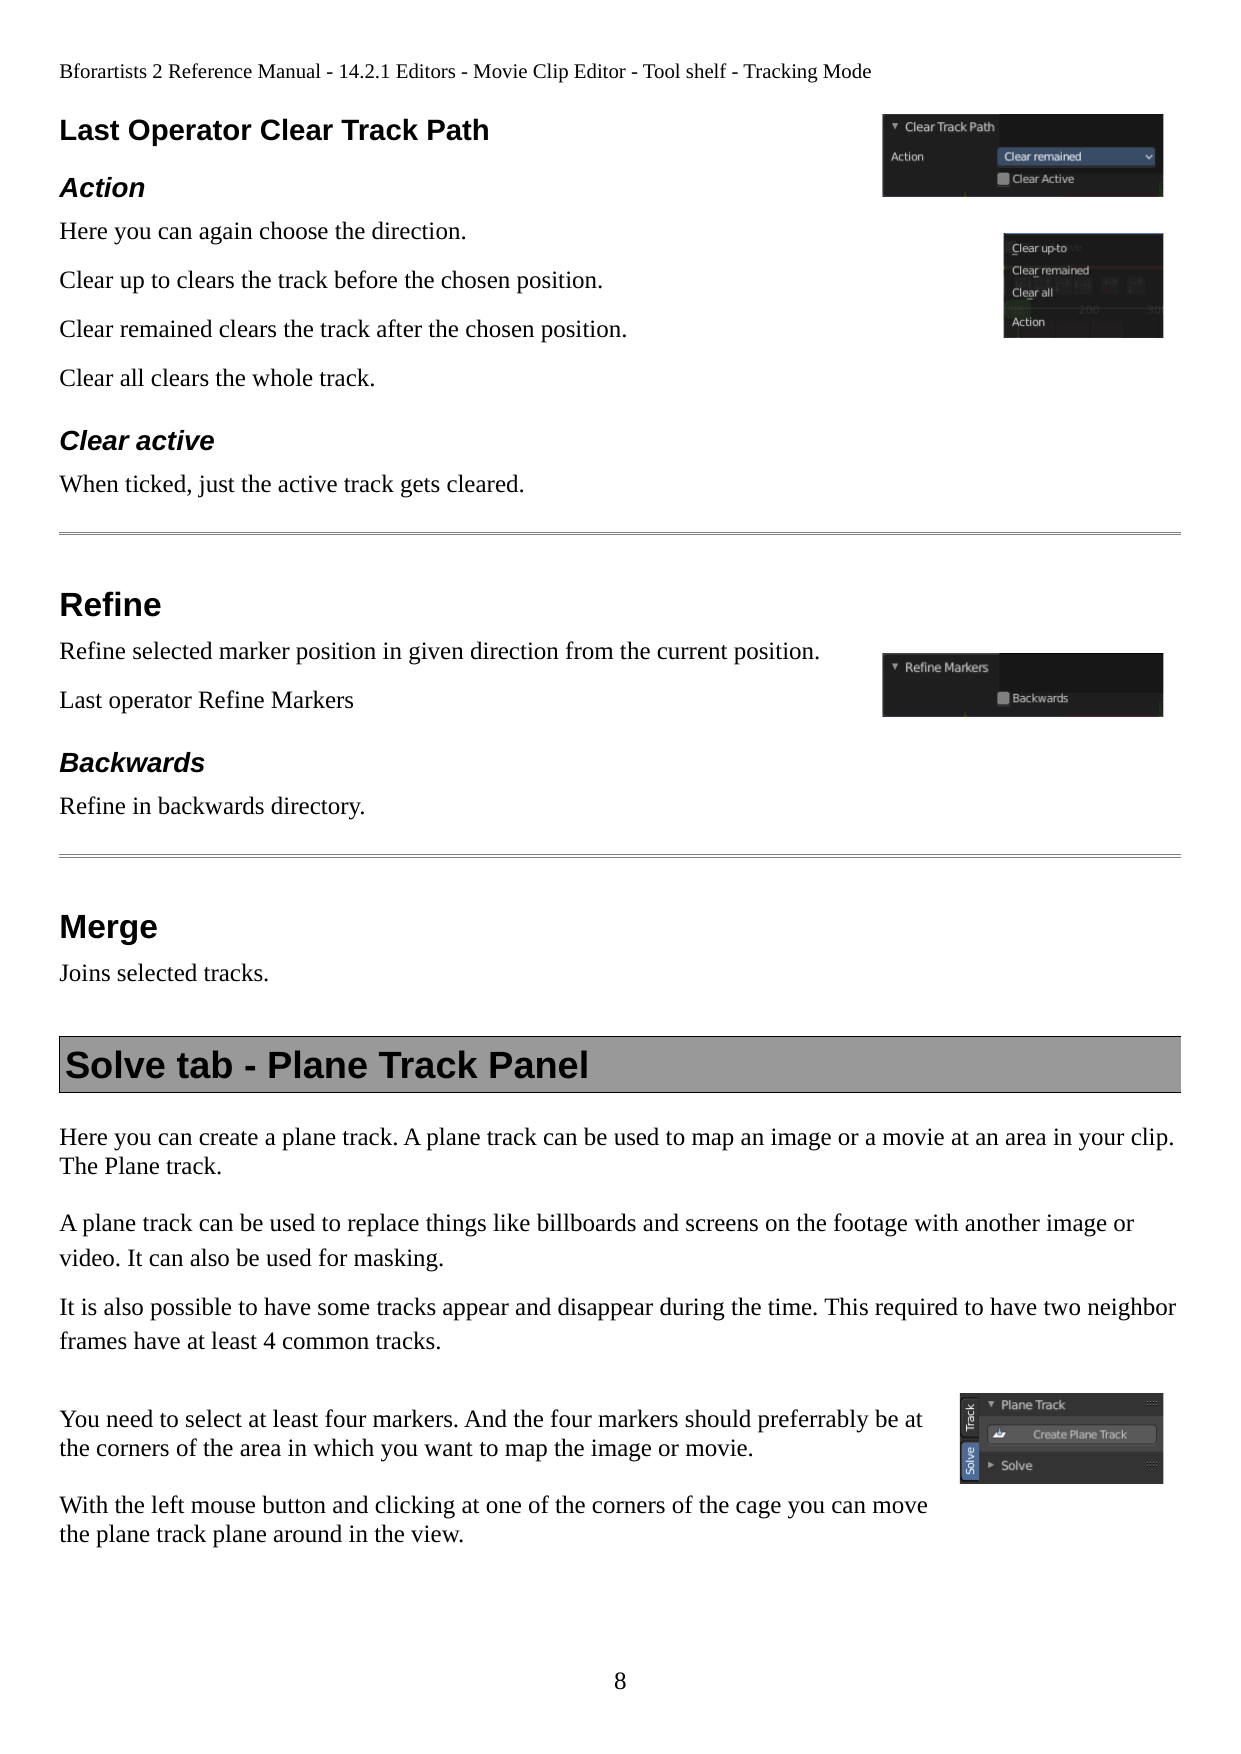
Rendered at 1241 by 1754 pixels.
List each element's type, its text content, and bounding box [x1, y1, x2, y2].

picture [882, 114, 1164, 197]
text Refine selected marker position in given direction from the current position. [59, 636, 1181, 665]
text Clear remained clears the track after the chosen position. [59, 314, 1181, 343]
text It is also possible to have some tracks appear and disappear during the time. This required to have two neighbor frames have at least 4 common tracks. [59, 1292, 1181, 1355]
text When ticked, just the active track gets cleared. [59, 469, 1181, 498]
text With the left mouse button and clicking at one of the corners of the cage you can move the plane track plane around in the view. [59, 1490, 1181, 1548]
picture [1003, 233, 1164, 338]
text Joins selected tracks. [59, 958, 1181, 987]
subtitle Refine [59, 585, 1181, 623]
text Refine in backwards directory. [59, 791, 1181, 820]
subtitle Last Operator Clear Track Path [59, 113, 1181, 146]
text Clear up to clears the track before the chosen position. [59, 265, 1003, 293]
subtitle Merge [59, 907, 1181, 946]
text Here you can create a plane track. A plane track can be used to map an image or a movie at an area in your clip. The Plane track. [59, 1122, 1181, 1179]
text Last operator Refine Markers [59, 685, 882, 714]
subtitle Clear active [59, 424, 1181, 456]
subtitle Action [59, 171, 1181, 203]
text Here you can again choose the direction. [59, 216, 1181, 244]
text Clear all clears the whole track. [59, 363, 1181, 392]
table_header Solve tab - Plane Track Panel [60, 1037, 1181, 1092]
text A plane track can be used to replace things like billboards and screens on the footage with another image or video. It can also be used for masking. [59, 1208, 1181, 1271]
picture [882, 653, 1164, 717]
text You need to select at least four markers. And the four markers should preferrably be at the corners of the area in which you want to map the image or movie. [59, 1404, 959, 1462]
subtitle Backwards [59, 747, 1181, 778]
picture [959, 1393, 1164, 1484]
